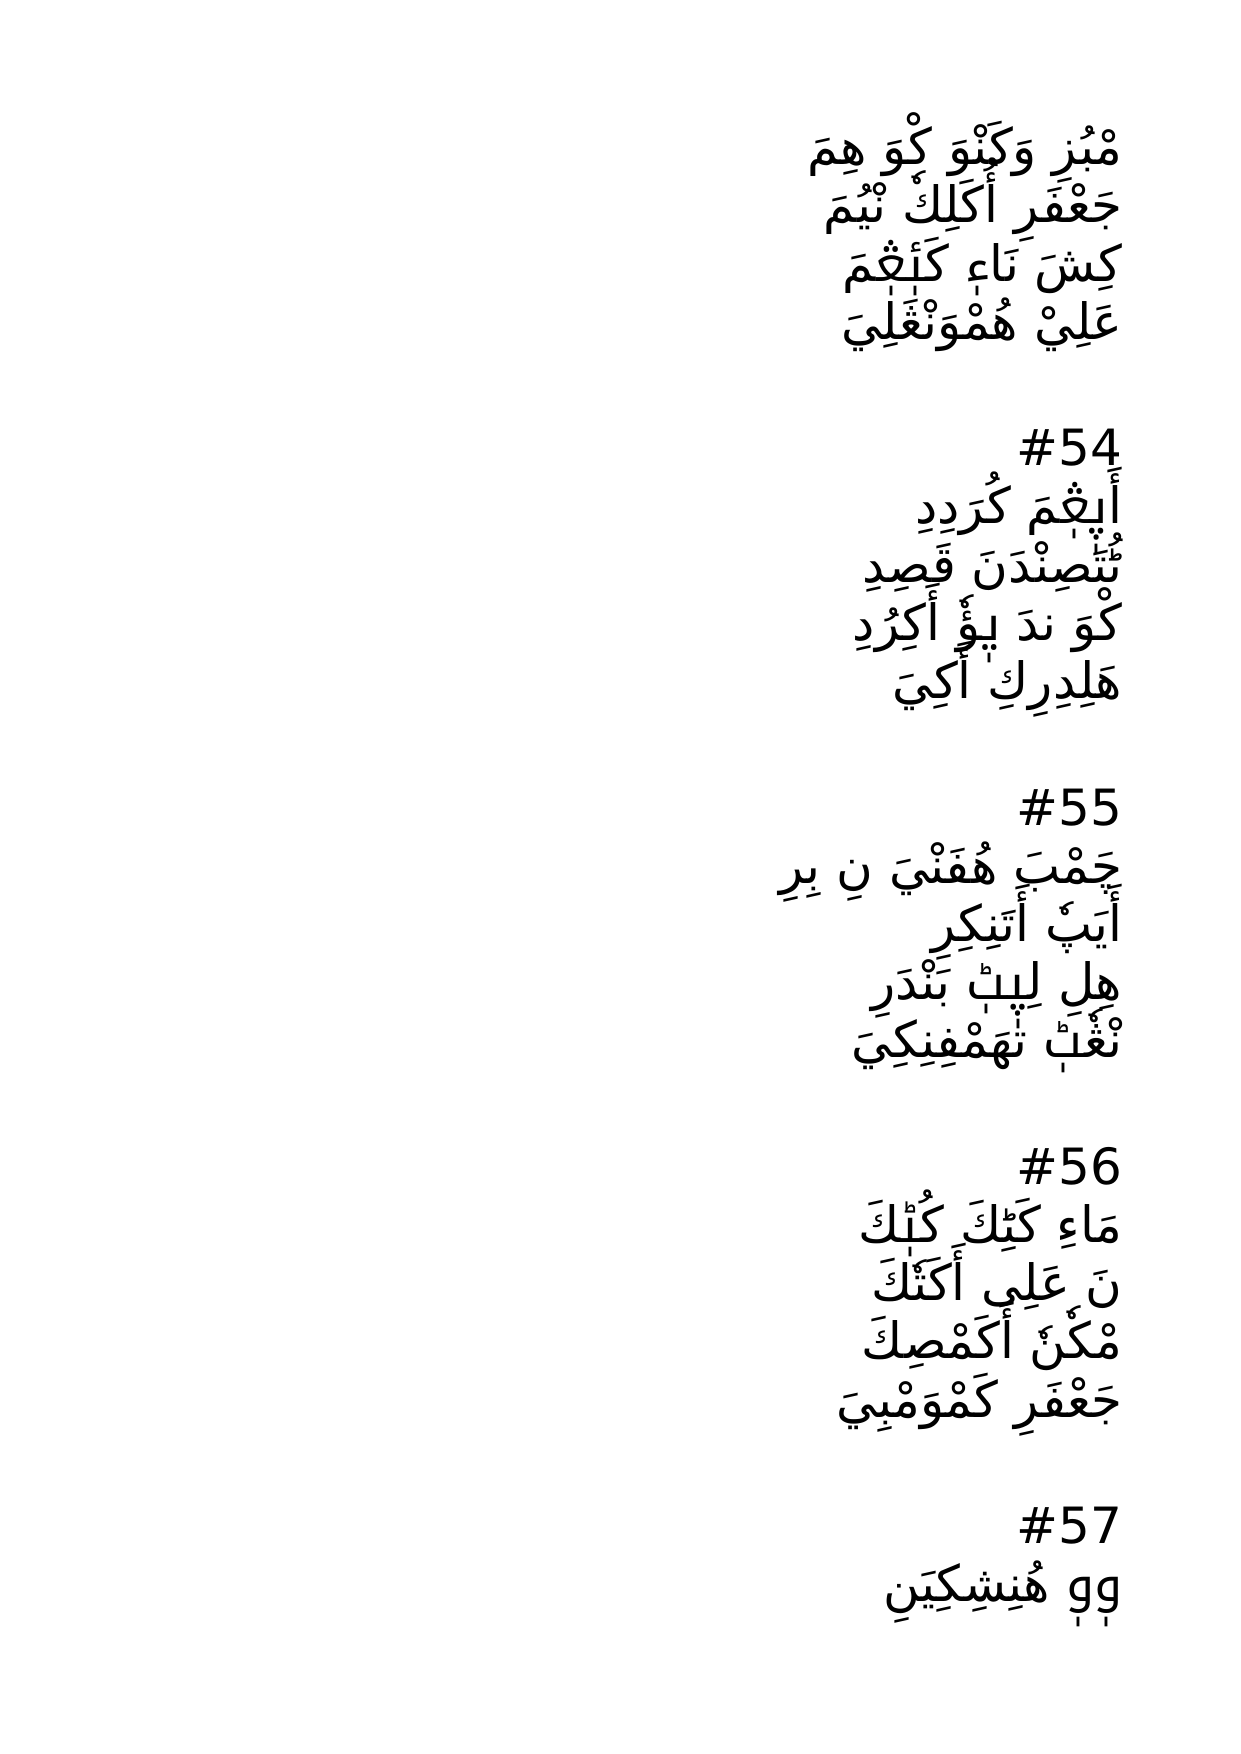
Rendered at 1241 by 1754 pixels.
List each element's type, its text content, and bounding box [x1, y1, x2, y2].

text مَاءِ كَٹِكَ كُٹٖكَ [118, 1196, 1122, 1254]
text #57 [118, 1497, 1122, 1555]
text چَمْبَ هُفَنْيَ نِ بِرِ [118, 837, 1122, 895]
text كِشَ نَاءٖ كَئٖڠٖمَ [118, 234, 1122, 293]
text مْكٗنٗ أَكَمْصِكَ [118, 1312, 1122, 1371]
text جَعْفَرِ كَمْوَمْبِيَ [118, 1371, 1122, 1429]
text نْڠٗٹٖ تهَمْفِنِكِيَ [118, 1011, 1122, 1069]
text #56 [118, 1138, 1122, 1196]
text #54 [118, 419, 1122, 477]
text مْبُزِ وَكَنْوَ كْوَ هِمَ [118, 118, 1122, 176]
text نَ عَلِى أَكَتٗكَ [118, 1254, 1122, 1312]
text كْوَ ندَ يٖؤٗ أَكِرُدِ [118, 594, 1122, 652]
text هَلِدِرِكِ أَكِيَ [118, 652, 1122, 710]
text أَپٖڠٖمَ كُرَدِدِ [118, 477, 1122, 536]
text جَعْفَرِ أُكَلِكٗ نْيُمَ [118, 176, 1122, 234]
text هِلِ لِپٖٹٖ بَنْدَرِ [118, 953, 1122, 1011]
text أَيَپٗ أَتَنِكِرِ [118, 895, 1122, 953]
text #55 [118, 778, 1122, 837]
text ٹُتَصِنْدَنَ قَصِدِ [118, 536, 1122, 594]
text عَلِيْ هُمْوَنْڠَلِيَ [118, 293, 1122, 351]
text وٖوٖ هُنِشِكِيَنِ [118, 1555, 1122, 1613]
